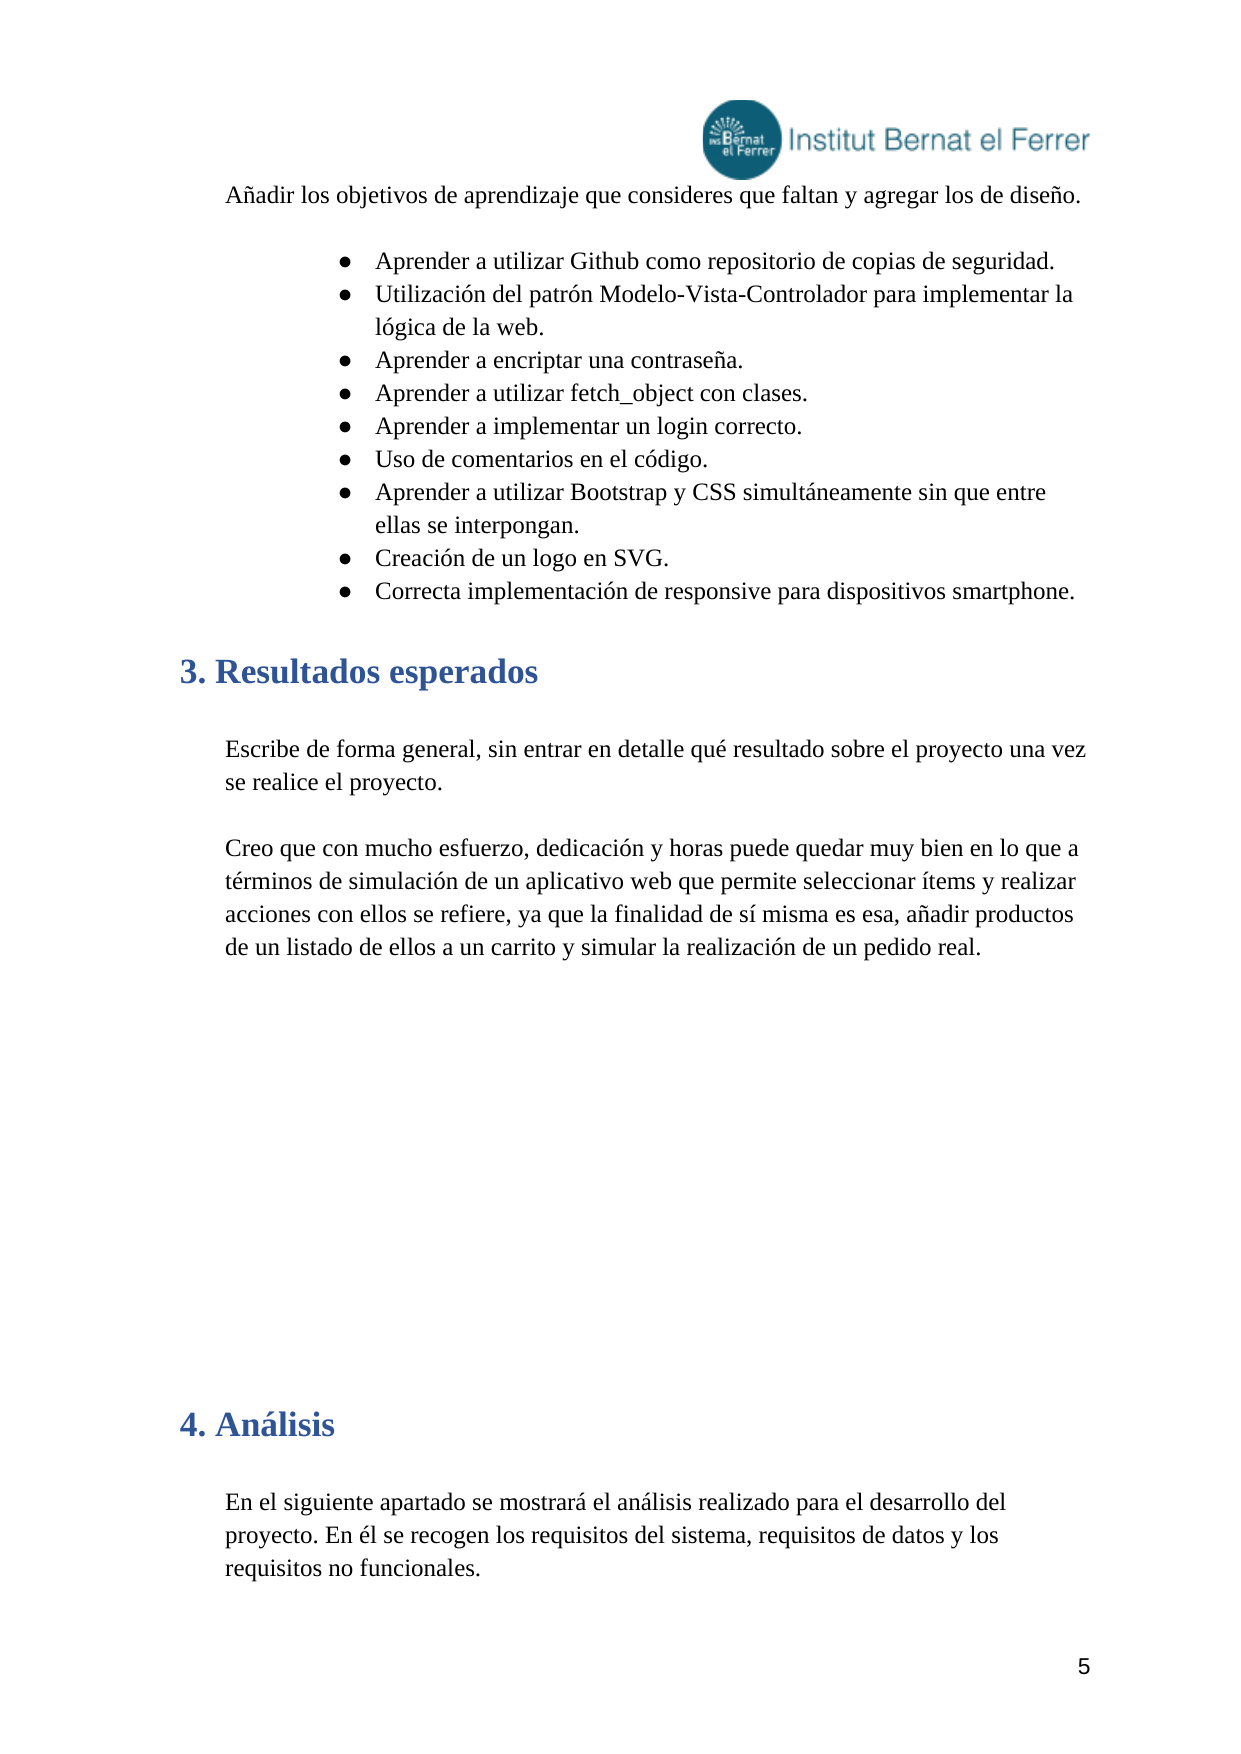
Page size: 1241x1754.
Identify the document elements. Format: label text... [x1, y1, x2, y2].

list Aprender a utilizar Github como repositorio de copias de seguridad. [337, 246, 1090, 274]
subtitle 4. Análisis [150, 1403, 1090, 1444]
list Uso de comentarios en el código. [337, 444, 1090, 473]
list Correcta implementación de responsive para dispositivos smartphone. [337, 576, 1090, 605]
list Aprender a implementar un login correcto. [337, 411, 1090, 439]
picture [702, 100, 1091, 180]
list Utilización del patrón Modelo-Vista-Controlador para implementar la lógica de la web. [337, 279, 1090, 341]
text En el siguiente apartado se mostrará el análisis realizado para el desarrollo del proyecto. En él se recogen los requisitos del sistema, requisitos de datos y los requisitos no funcionales. [225, 1487, 1090, 1582]
list Aprender a utilizar fetch_object con clases. [337, 378, 1090, 407]
list Aprender a utilizar Bootstrap y CSS simultáneamente sin que entre ellas se interpongan. [337, 477, 1090, 539]
text Creo que con mucho esfuerzo, dedicación y horas puede quedar muy bien en lo que a términos de simulación de un aplicativo web que permite seleccionar ítems y realizar acciones con ellos se refiere, ya que la finalidad de sí misma es esa, añadir productos de un listado de ellos a un carrito y simular la realización de un pedido real. [225, 833, 1090, 961]
list Aprender a encriptar una contraseña. [337, 345, 1090, 373]
subtitle 3. Resultados esperados [179, 651, 1090, 691]
list Creación de un logo en SVG. [337, 543, 1090, 572]
text Escribe de forma general, sin entrar en detalle qué resultado sobre el proyecto una vez se realice el proyecto. [225, 734, 1090, 796]
text Añadir los objetivos de aprendizaje que consideres que faltan y agregar los de diseño. [150, 180, 1090, 208]
